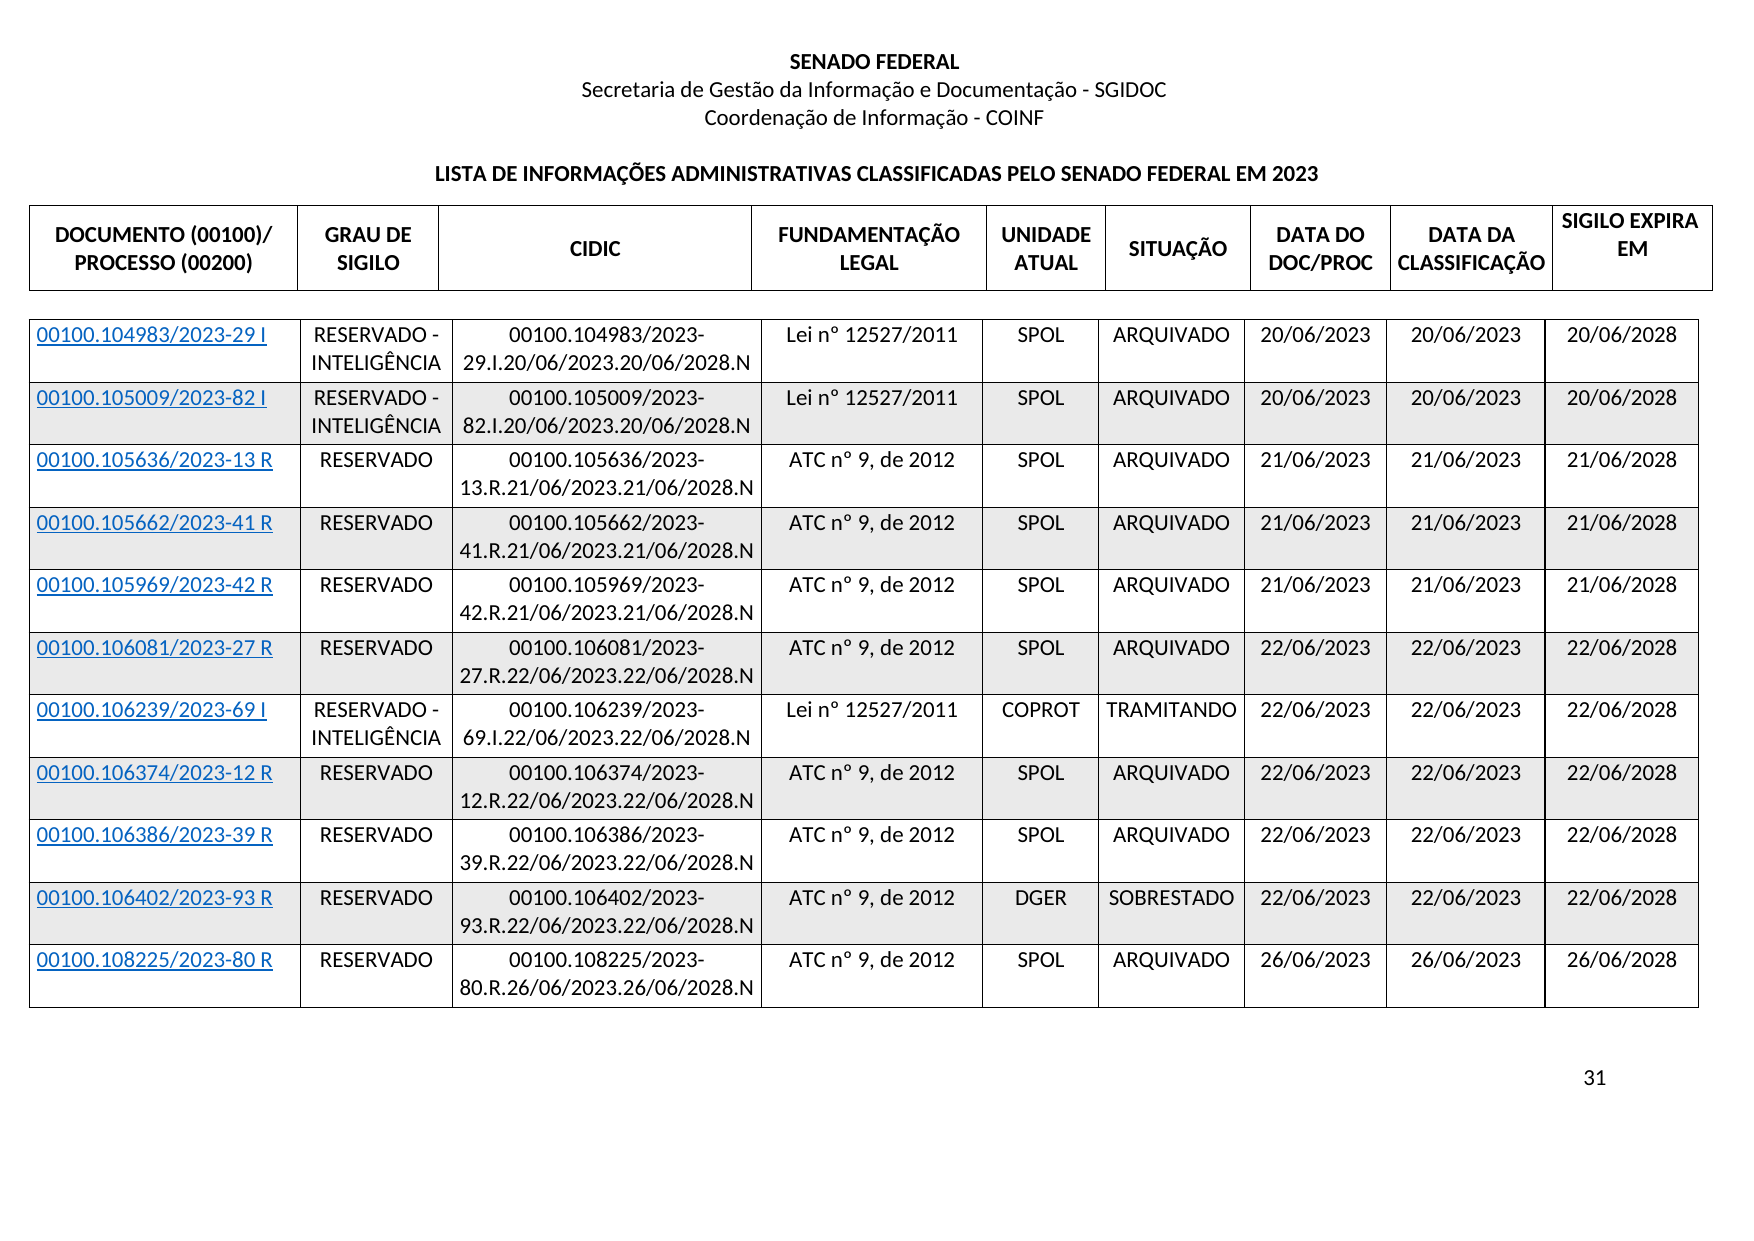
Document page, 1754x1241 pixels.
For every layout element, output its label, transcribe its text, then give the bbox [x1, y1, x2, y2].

table_cell 22/06/2023 [1387, 820, 1544, 882]
table_cell ARQUIVADO [1099, 633, 1244, 694]
table_cell 21/06/2023 [1387, 445, 1544, 507]
table_cell ATC nº 9, de 2012 [762, 945, 982, 1007]
table_cell 26/06/2023 [1245, 945, 1386, 1007]
table_cell RESERVADO [301, 508, 452, 569]
table_cell 21/06/2023 [1245, 445, 1386, 507]
table_cell DGER [983, 883, 1098, 944]
table_cell 21/06/2023 [1387, 570, 1544, 632]
table_cell [1699, 444, 1713, 507]
table_cell SPOL [983, 320, 1098, 382]
table_cell ATC nº 9, de 2012 [762, 758, 982, 819]
table_cell 00100.105636/2023-13.R.21/06/2023.21/06/2028.N [453, 445, 761, 507]
table_cell 21/06/2023 [1245, 570, 1386, 632]
table_cell ATC nº 9, de 2012 [762, 508, 982, 569]
table_cell SPOL [983, 820, 1098, 882]
table_cell ARQUIVADO [1099, 508, 1244, 569]
table_cell SPOL [983, 508, 1098, 569]
table_cell ARQUIVADO [1099, 445, 1244, 507]
table_cell 26/06/2028 [1546, 945, 1698, 1007]
table_cell 00100.105969/2023-42 R [30, 570, 300, 632]
table_cell 00100.106081/2023-27 R [30, 633, 300, 694]
table_cell 00100.106386/2023-39 R [30, 820, 300, 882]
table_cell 22/06/2028 [1546, 820, 1698, 882]
table_cell [1699, 569, 1713, 632]
table_cell 00100.105009/2023-82 I [30, 383, 300, 444]
table_cell ARQUIVADO [1099, 383, 1244, 444]
table_cell 22/06/2028 [1546, 695, 1698, 757]
table_cell 21/06/2028 [1546, 570, 1698, 632]
table_cell 00100.105969/2023-42.R.21/06/2023.21/06/2028.N [453, 570, 761, 632]
table_cell 00100.104983/2023-29.I.20/06/2023.20/06/2028.N [453, 320, 761, 382]
table_cell [1699, 507, 1713, 569]
table_cell ARQUIVADO [1099, 945, 1244, 1007]
table_cell RESERVADO - INTELIGÊNCIA [301, 320, 452, 382]
table_cell 00100.104983/2023-29 I [30, 320, 300, 382]
table_cell 00100.105662/2023-41 R [30, 508, 300, 569]
table_cell 00100.105009/2023-82.I.20/06/2023.20/06/2028.N [453, 383, 761, 444]
table_cell RESERVADO - INTELIGÊNCIA [301, 695, 452, 757]
table_cell 21/06/2028 [1546, 508, 1698, 569]
table_cell 22/06/2023 [1387, 633, 1544, 694]
table_cell 22/06/2023 [1387, 883, 1544, 944]
table_cell 22/06/2028 [1546, 758, 1698, 819]
table_cell SPOL [983, 570, 1098, 632]
table_cell 22/06/2023 [1245, 820, 1386, 882]
table_cell 00100.108225/2023-80.R.26/06/2023.26/06/2028.N [453, 945, 761, 1007]
table_cell 21/06/2028 [1546, 445, 1698, 507]
table_cell 20/06/2028 [1546, 383, 1698, 444]
table_cell [1699, 882, 1713, 944]
table_cell 00100.106402/2023-93.R.22/06/2023.22/06/2028.N [453, 883, 761, 944]
table_cell [1699, 757, 1713, 819]
table_cell 22/06/2023 [1387, 758, 1544, 819]
table_cell Lei nº 12527/2011 [762, 695, 982, 757]
table_cell ATC nº 9, de 2012 [762, 883, 982, 944]
table_cell 00100.106374/2023-12.R.22/06/2023.22/06/2028.N [453, 758, 761, 819]
table_cell ATC nº 9, de 2012 [762, 445, 982, 507]
table_cell 21/06/2023 [1245, 508, 1386, 569]
table_cell 00100.106081/2023-27.R.22/06/2023.22/06/2028.N [453, 633, 761, 694]
table_cell 20/06/2023 [1245, 320, 1386, 382]
table_cell 22/06/2023 [1387, 695, 1544, 757]
table_cell 22/06/2028 [1546, 633, 1698, 694]
table_cell RESERVADO [301, 445, 452, 507]
table_cell 00100.105662/2023-41.R.21/06/2023.21/06/2028.N [453, 508, 761, 569]
table_cell SOBRESTADO [1099, 883, 1244, 944]
table_cell SPOL [983, 758, 1098, 819]
table_cell 22/06/2023 [1245, 758, 1386, 819]
table_cell 21/06/2023 [1387, 508, 1544, 569]
table_cell RESERVADO - INTELIGÊNCIA [301, 383, 452, 444]
table_cell ATC nº 9, de 2012 [762, 570, 982, 632]
table_cell 00100.106239/2023-69.I.22/06/2023.22/06/2028.N [453, 695, 761, 757]
table_cell ATC nº 9, de 2012 [762, 820, 982, 882]
table_cell [1699, 944, 1713, 1007]
table_cell RESERVADO [301, 820, 452, 882]
table_cell 26/06/2023 [1387, 945, 1544, 1007]
table_cell 20/06/2023 [1387, 320, 1544, 382]
table_cell RESERVADO [301, 883, 452, 944]
table_cell COPROT [983, 695, 1098, 757]
table_cell SPOL [983, 945, 1098, 1007]
table_cell SPOL [983, 445, 1098, 507]
table_cell 00100.106374/2023-12 R [30, 758, 300, 819]
table_cell 00100.106402/2023-93 R [30, 883, 300, 944]
table_cell TRAMITANDO [1099, 695, 1244, 757]
table_cell Lei nº 12527/2011 [762, 383, 982, 444]
table_cell ARQUIVADO [1099, 320, 1244, 382]
table_cell 22/06/2023 [1245, 883, 1386, 944]
table_cell ARQUIVADO [1099, 758, 1244, 819]
table_cell SPOL [983, 633, 1098, 694]
table_cell [1699, 632, 1713, 694]
table_cell 22/06/2023 [1245, 633, 1386, 694]
table_cell SPOL [983, 383, 1098, 444]
table_cell 00100.108225/2023-80 R [30, 945, 300, 1007]
table_cell Lei nº 12527/2011 [762, 320, 982, 382]
table_cell [1699, 694, 1713, 757]
table_cell RESERVADO [301, 758, 452, 819]
table_cell [1699, 819, 1713, 882]
table_cell 00100.106386/2023-39.R.22/06/2023.22/06/2028.N [453, 820, 761, 882]
table_cell 00100.106239/2023-69 I [30, 695, 300, 757]
table_cell ATC nº 9, de 2012 [762, 633, 982, 694]
table_cell 20/06/2023 [1245, 383, 1386, 444]
table_cell [1699, 382, 1713, 444]
table_cell RESERVADO [301, 633, 452, 694]
table_cell 20/06/2023 [1387, 383, 1544, 444]
table_cell ARQUIVADO [1099, 570, 1244, 632]
table_cell RESERVADO [301, 945, 452, 1007]
table_cell 22/06/2028 [1546, 883, 1698, 944]
table_cell ARQUIVADO [1099, 820, 1244, 882]
table_cell 20/06/2028 [1546, 320, 1698, 382]
table_cell RESERVADO [301, 570, 452, 632]
table_cell [1699, 319, 1713, 382]
table_cell 00100.105636/2023-13 R [30, 445, 300, 507]
table_cell 22/06/2023 [1245, 695, 1386, 757]
